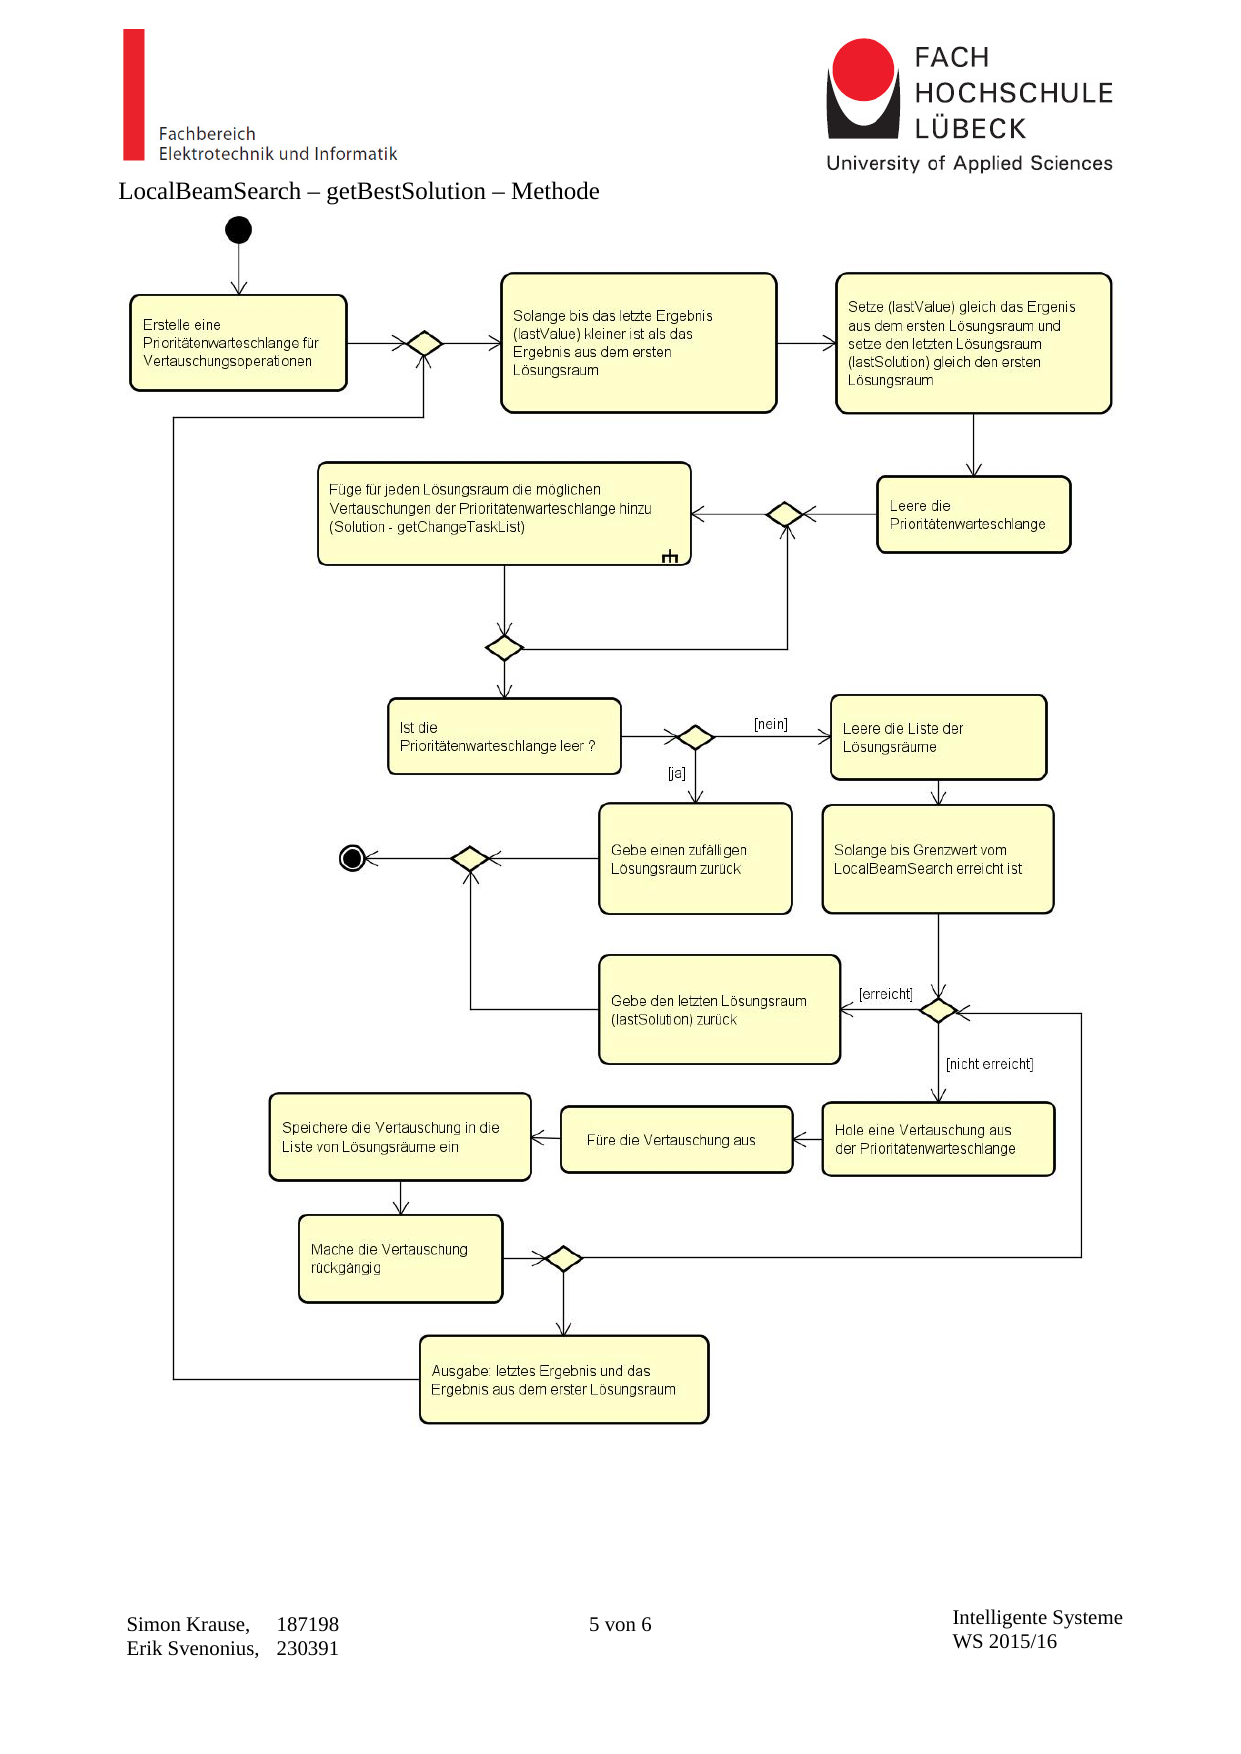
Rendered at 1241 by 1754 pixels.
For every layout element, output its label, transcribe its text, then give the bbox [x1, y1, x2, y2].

picture [816, 38, 1118, 181]
picture [123, 29, 402, 172]
text LocalBeamSearch – getBestSolution – Methode [118, 176, 1122, 205]
picture [118, 205, 1123, 1435]
